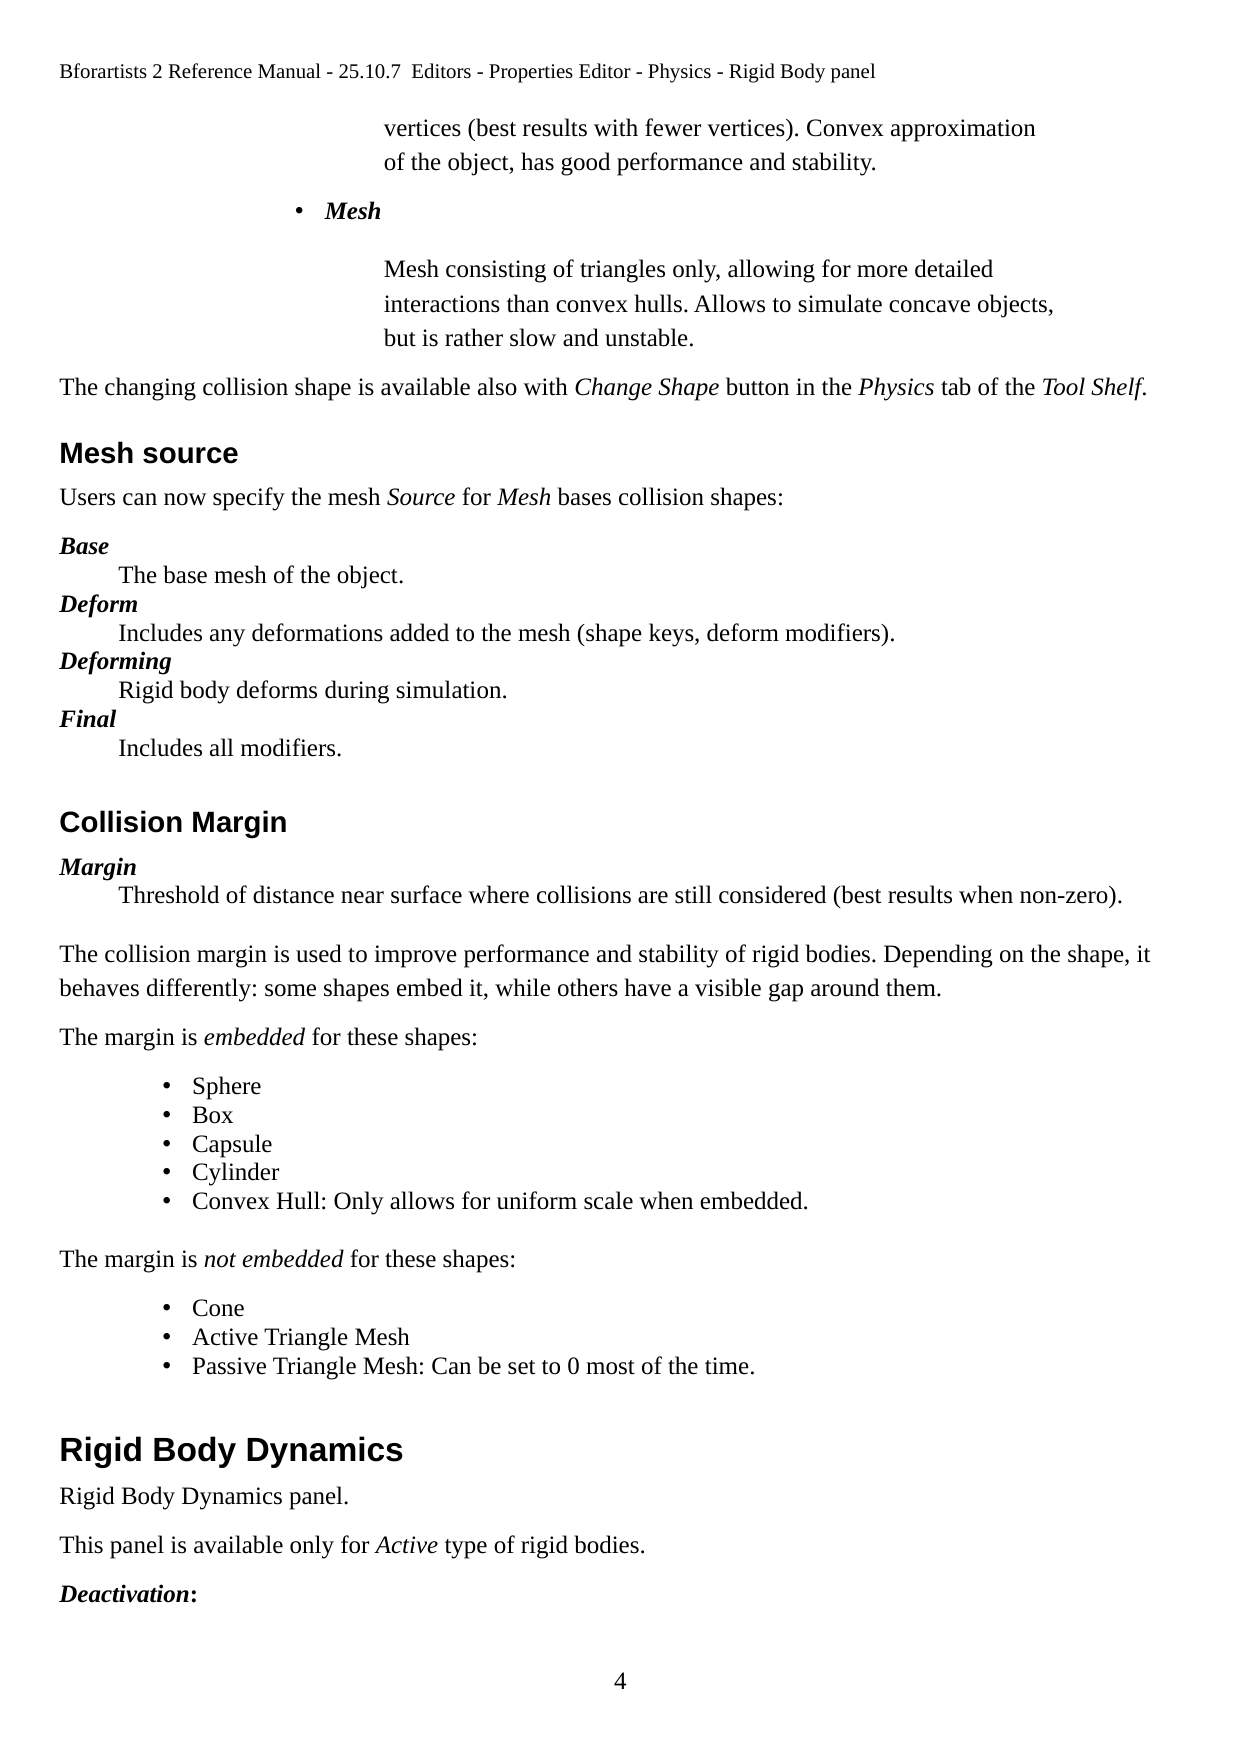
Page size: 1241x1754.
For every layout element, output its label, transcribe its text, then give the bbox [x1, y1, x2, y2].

list Active Triangle Mesh [162, 1322, 1122, 1351]
subtitle Mesh [295, 196, 1063, 225]
subtitle Rigid Body Dynamics [59, 1430, 1181, 1469]
list Cone [162, 1293, 1122, 1322]
list Rigid body deforms during simulation. [118, 675, 1181, 704]
list Box [162, 1100, 1122, 1129]
text Rigid Body Dynamics panel. [59, 1481, 1181, 1510]
list Cylinder [162, 1157, 1122, 1186]
list Sphere [162, 1071, 1122, 1100]
subtitle Deform [59, 589, 1181, 618]
list Threshold of distance near surface where collisions are still considered (best results when non-zero). [118, 880, 1181, 909]
list Capsule [162, 1129, 1122, 1157]
subtitle Collision Margin [59, 805, 1181, 839]
text Users can now specify the mesh Source for Mesh bases collision shapes: [59, 482, 1181, 511]
subtitle Base [59, 531, 1181, 560]
list The base mesh of the object. [118, 560, 1181, 589]
list vertices (best results with fewer vertices). Convex approximation of the object, has good performance and stability. [354, 113, 1063, 176]
text The changing collision shape is available also with Change Shape button in the Physics tab of the Tool Shelf. [59, 372, 1181, 401]
subtitle Deactivation: [59, 1579, 1181, 1608]
text The margin is not embedded for these shapes: [59, 1244, 1181, 1273]
list Includes any deformations added to the mesh (shape keys, deform modifiers). [118, 618, 1181, 646]
list Convex Hull: Only allows for uniform scale when embedded. [162, 1186, 1122, 1215]
list Includes all modifiers. [118, 733, 1181, 761]
text The margin is embedded for these shapes: [59, 1022, 1181, 1051]
subtitle Deforming [59, 646, 1181, 675]
list Passive Triangle Mesh: Can be set to 0 most of the time. [162, 1351, 1122, 1380]
text This panel is available only for Active type of rigid bodies. [59, 1530, 1181, 1559]
subtitle Mesh source [59, 436, 1181, 470]
list Mesh consisting of triangles only, allowing for more detailed interactions than convex hulls. Allows to simulate concave objects, but is rather slow and unstable. [354, 254, 1063, 352]
subtitle Margin [59, 852, 1181, 880]
text The collision margin is used to improve performance and stability of rigid bodies. Depending on the shape, it behaves differently: some shapes embed it, while others have a visible gap around them. [59, 939, 1181, 1002]
subtitle Final [59, 704, 1181, 733]
